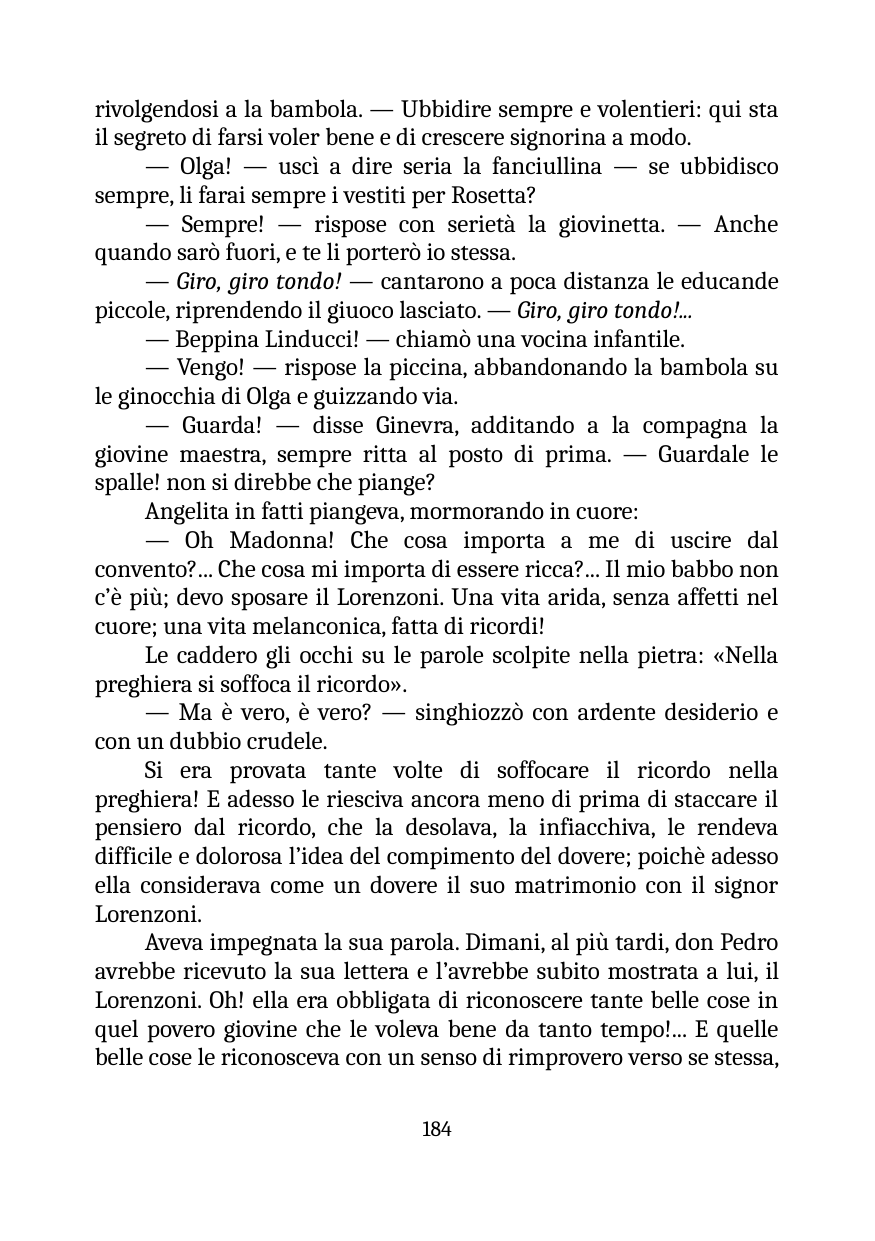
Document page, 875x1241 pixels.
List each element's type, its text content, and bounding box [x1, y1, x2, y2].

text — Giro, giro tondo! — cantarono a poca distanza le educande piccole, riprendendo il giuoco lasciato. — Giro, giro tondo!... [94, 267, 779, 324]
text — Vengo! — rispose la piccina, abbandonando la bambola su le ginocchia di Olga e guizzando via. [94, 353, 779, 411]
text — Beppina Linducci! — chiamò una vocina infantile. [94, 324, 779, 353]
text — Olga! — uscì a dire seria la fanciullina — se ubbidisco sempre, li farai sempre i vestiti per Rosetta? [94, 152, 779, 209]
text — Sempre! — rispose con serietà la giovinetta. — Anche quando sarò fuori, e te li porterò io stessa. [94, 209, 779, 267]
text Aveva impegnata la sua parola. Dimani, al più tardi, don Pedro avrebbe ricevuto la sua lettera e l’avrebbe subito mostrata a lui, il Lorenzoni. Oh! ella era obbligata di riconoscere tante belle cose in quel povero giovine che le voleva bene da tanto tempo!... E quelle belle cose le riconosceva con un senso di rimprovero verso se stessa, [94, 928, 779, 1072]
text — Ma è vero, è vero? — singhiozzò con ardente desiderio e con un dubbio crudele. [94, 698, 779, 756]
text — Oh Madonna! Che cosa importa a me di uscire dal convento?... Che cosa mi importa di essere ricca?... Il mio babbo non c’è più; devo sposare il Lorenzoni. Una vita arida, senza affetti nel cuore; una vita melanconica, fatta di ricordi! [94, 526, 779, 641]
text Le caddero gli occhi su le parole scolpite nella pietra: «Nella preghiera si soffoca il ricordo». [94, 641, 779, 698]
text Angelita in fatti piangeva, mormorando in cuore: [94, 497, 779, 526]
text rivolgendosi a la bambola. — Ubbidire sempre e volentieri: qui sta il segreto di farsi voler bene e di crescere signorina a modo. [94, 94, 779, 152]
text Si era provata tante volte di soffocare il ricordo nella preghiera! E adesso le riesciva ancora meno di prima di staccare il pensiero dal ricordo, che la desolava, la infiacchiva, le rendeva difficile e dolorosa l’idea del compimento del dovere; poichè adesso ella considerava come un dovere il suo matrimonio con il signor Lorenzoni. [94, 756, 779, 928]
text — Guarda! — disse Ginevra, additando a la compagna la giovine maestra, sempre ritta al posto di prima. — Guardale le spalle! non si direbbe che piange? [94, 411, 779, 497]
